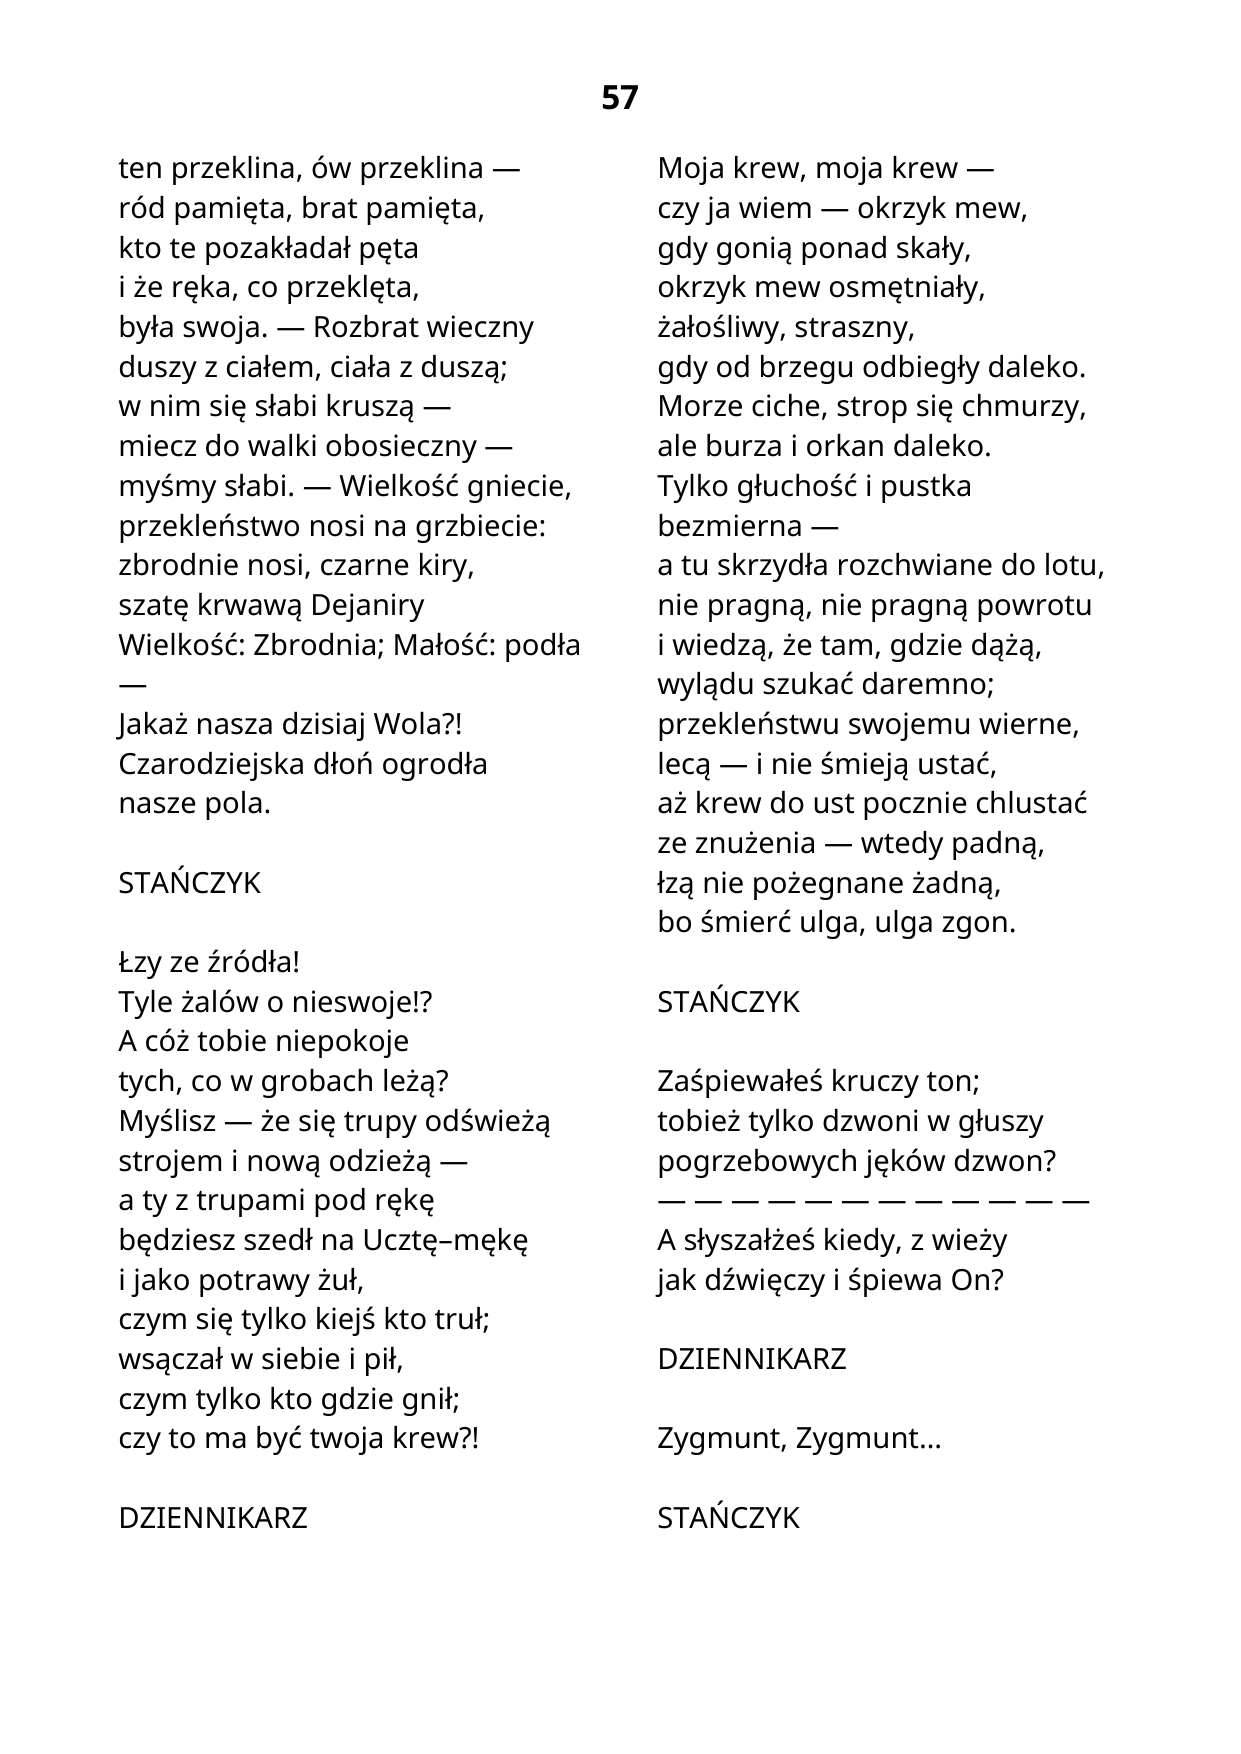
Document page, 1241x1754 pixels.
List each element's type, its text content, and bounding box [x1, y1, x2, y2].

text i jako potrawy żuł, [118, 1259, 583, 1298]
text zbrodnie nosi, czarne kiry, [118, 544, 583, 584]
text Łzy ze źródła! [118, 941, 583, 981]
text gdy od brzegu odbiegły daleko. [657, 346, 1122, 386]
text STAŃCZYK [118, 862, 583, 902]
text łzą nie pożegnane żadną, [657, 862, 1122, 902]
text tych, co w grobach leżą? [118, 1060, 583, 1100]
text STAŃCZYK [657, 1497, 1122, 1537]
text przekleństwo nosi na grzbiecie: [118, 505, 583, 544]
text Zygmunt, Zygmunt… [657, 1418, 1122, 1457]
text żałośliwy, straszny, [657, 306, 1122, 346]
text DZIENNIKARZ [118, 1497, 583, 1537]
text jak dźwięczy i śpiewa On? [657, 1259, 1122, 1298]
text wsączał w siebie i pił, [118, 1338, 583, 1378]
text szatę krwawą Dejaniry [118, 584, 583, 624]
text bo śmierć ulga, ulga zgon. [657, 902, 1122, 941]
text aż krew do ust pocznie chlustać [657, 783, 1122, 822]
text Moja krew, moja krew — [657, 148, 1122, 187]
text wylądu szukać daremno; [657, 663, 1122, 703]
text kto te pozakładał pęta [118, 227, 583, 267]
text czym tylko kto gdzie gnił; [118, 1378, 583, 1418]
text ten przeklina, ów przeklina — [118, 148, 583, 187]
text DZIENNIKARZ [657, 1338, 1122, 1378]
text okrzyk mew osmętniały, [657, 267, 1122, 306]
text Jakaż nasza dzisiaj Wola?! [118, 703, 583, 743]
text duszy z ciałem, ciała z duszą; [118, 346, 583, 386]
text pogrzebowych jęków dzwon? [657, 1140, 1122, 1179]
text czy ja wiem — okrzyk mew, [657, 187, 1122, 227]
text a ty z trupami pod rękę [118, 1179, 583, 1219]
text tobież tylko dzwoni w głuszy [657, 1100, 1122, 1140]
text ale burza i orkan daleko. [657, 425, 1122, 465]
text czy to ma być twoja krew?! [118, 1418, 583, 1457]
text będziesz szedł na Ucztę–mękę [118, 1219, 583, 1259]
text Tylko głuchość i pustka bezmierna — [657, 465, 1122, 544]
text myśmy słabi. — Wielkość gniecie, [118, 465, 583, 505]
text ze znużenia — wtedy padną, [657, 822, 1122, 862]
text STAŃCZYK [657, 981, 1122, 1021]
text nasze pola. [118, 783, 583, 822]
text Myślisz — że się trupy odświeżą [118, 1100, 583, 1140]
text Tyle żalów o nieswoje!? [118, 981, 583, 1021]
text strojem i nową odzieżą — [118, 1140, 583, 1179]
text ród pamięta, brat pamięta, [118, 187, 583, 227]
text Morze ciche, strop się chmurzy, [657, 386, 1122, 425]
text lecą — i nie śmieją ustać, [657, 743, 1122, 783]
text przekleństwu swojemu wierne, [657, 703, 1122, 743]
text i że ręka, co przeklęta, [118, 267, 583, 306]
text miecz do walki obosieczny — [118, 425, 583, 465]
text — — — — — — — — — — — — [657, 1179, 1122, 1219]
text nie pragną, nie pragną powrotu [657, 584, 1122, 624]
text Czarodziejska dłoń ogrodła [118, 743, 583, 783]
text i wiedzą, że tam, gdzie dążą, [657, 624, 1122, 663]
text czym się tylko kiejś kto truł; [118, 1298, 583, 1338]
text była swoja. — Rozbrat wieczny [118, 306, 583, 346]
text Zaśpiewałeś kruczy ton; [657, 1060, 1122, 1100]
text a tu skrzydła rozchwiane do lotu, [657, 544, 1122, 584]
text w nim się słabi kruszą — [118, 386, 583, 425]
text gdy gonią ponad skały, [657, 227, 1122, 267]
text Wielkość: Zbrodnia; Małość: podła — [118, 624, 583, 703]
text A słyszałżeś kiedy, z wieży [657, 1219, 1122, 1259]
text A cóż tobie niepokoje [118, 1021, 583, 1060]
